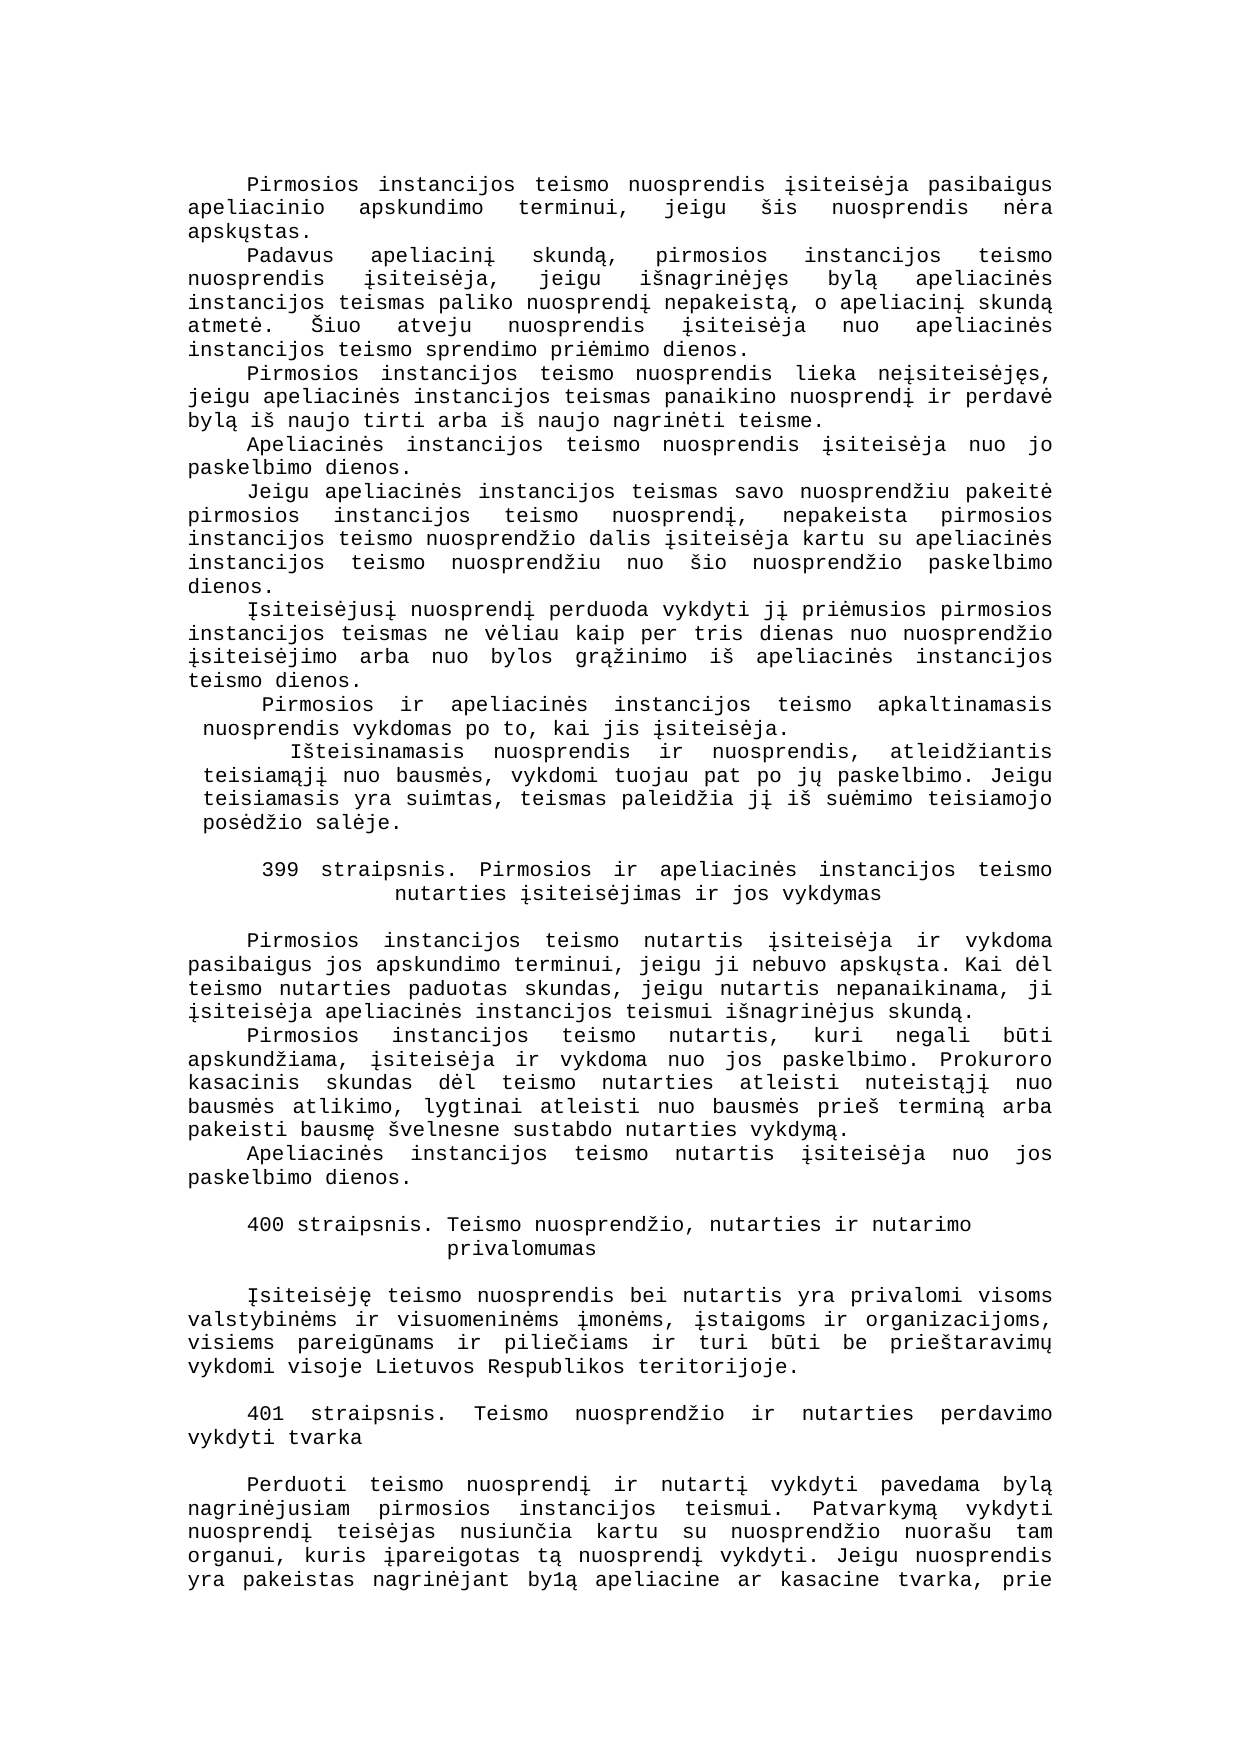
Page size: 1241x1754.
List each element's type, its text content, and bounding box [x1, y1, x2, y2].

text Išteisinamasis nuosprendis ir nuosprendis, atleidžiantis teisiamąjį nuo bausmės, vykdomi tuojau pat po jų paskelbimo. Jeigu teisiamasis yra suimtas, teismas paleidžia jį iš suėmimo teisiamojo posėdžio salėje. [202, 741, 1053, 836]
text Įsiteisėjusį nuosprendį perduoda vykdyti jį priėmusios pirmosios instancijos teismas ne vėliau kaip per tris dienas nuo nuosprendžio įsiteisėjimo arba nuo bylos grąžinimo iš apeliacinės instancijos teismo dienos. [187, 599, 1053, 694]
text Įsiteisėję teismo nuosprendis bei nutartis yra privalomi visoms valstybinėms ir visuomeninėms įmonėms, įstaigoms ir organizacijoms, visiems pareigūnams ir piliečiams ir turi būti be prieštaravimų vykdomi visoje Lietuvos Respublikos teritorijoje. [187, 1285, 1053, 1379]
text Apeliacinės instancijos teismo nuosprendis įsiteisėja nuo jo paskelbimo dienos. [187, 434, 1053, 481]
text Pirmosios instancijos teismo nutartis įsiteisėja ir vykdoma pasibaigus jos apskundimo terminui, jeigu ji nebuvo apskųsta. Kai dėl teismo nutarties paduotas skundas, jeigu nutartis nepanaikinama, ji įsiteisėja apeliacinės instancijos teismui išnagrinėjus skundą. [187, 930, 1053, 1025]
text 399 straipsnis. Pirmosios ir apeliacinės instancijos teismo nutarties įsiteisėjimas ir jos vykdymas [261, 859, 1053, 907]
text Apeliacinės instancijos teismo nutartis įsiteisėja nuo jos paskelbimo dienos. [187, 1143, 1053, 1190]
text Jeigu apeliacinės instancijos teismas savo nuosprendžiu pakeitė pirmosios instancijos teismo nuosprendį, nepakeista pirmosios instancijos teismo nuosprendžio dalis įsiteisėja kartu su apeliacinės instancijos teismo nuosprendžiu nuo šio nuosprendžio paskelbimo dienos. [187, 481, 1053, 599]
text Pirmosios instancijos teismo nuosprendis lieka neįsiteisėjęs, jeigu apeliacinės instancijos teismas panaikino nuosprendį ir perdavė bylą iš naujo tirti arba iš naujo nagrinėti teisme. [187, 363, 1053, 434]
text Pirmosios instancijos teismo nutartis, kuri negali būti apskundžiama, įsiteisėja ir vykdoma nuo jos paskelbimo. Prokuroro kasacinis skundas dėl teismo nutarties atleisti nuteistąjį nuo bausmės atlikimo, lygtinai atleisti nuo bausmės prieš terminą arba pakeisti bausmę švelnesne sustabdo nutarties vykdymą. [187, 1025, 1053, 1143]
text privalomumas [187, 1238, 1053, 1261]
text Pirmosios instancijos teismo nuosprendis įsiteisėja pasibaigus apeliacinio apskundimo terminui, jeigu šis nuosprendis nėra apskųstas. [187, 174, 1053, 244]
text Pirmosios ir apeliacinės instancijos teismo apkaltinamasis nuosprendis vykdomas po to, kai jis įsiteisėja. [202, 694, 1053, 741]
text Padavus apeliacinį skundą, pirmosios instancijos teismo nuosprendis įsiteisėja, jeigu išnagrinėjęs bylą apeliacinės instancijos teismas paliko nuosprendį nepakeistą, o apeliacinį skundą atmetė. Šiuo atveju nuosprendis įsiteisėja nuo apeliacinės instancijos teismo sprendimo priėmimo dienos. [187, 244, 1053, 363]
text Perduoti teismo nuosprendį ir nutartį vykdyti pavedama bylą nagrinėjusiam pirmosios instancijos teismui. Patvarkymą vykdyti nuosprendį teisėjas nusiunčia kartu su nuosprendžio nuorašu tam organui, kuris įpareigotas tą nuosprendį vykdyti. Jeigu nuosprendis yra pakeistas nagrinėjant by1ą apeliacine ar kasacine tvarka, prie [187, 1474, 1053, 1592]
text 401 straipsnis. Teismo nuosprendžio ir nutarties perdavimo vykdyti tvarka [187, 1403, 1053, 1451]
text 400 straipsnis. Teismo nuosprendžio, nutarties ir nutarimo [187, 1214, 1053, 1238]
